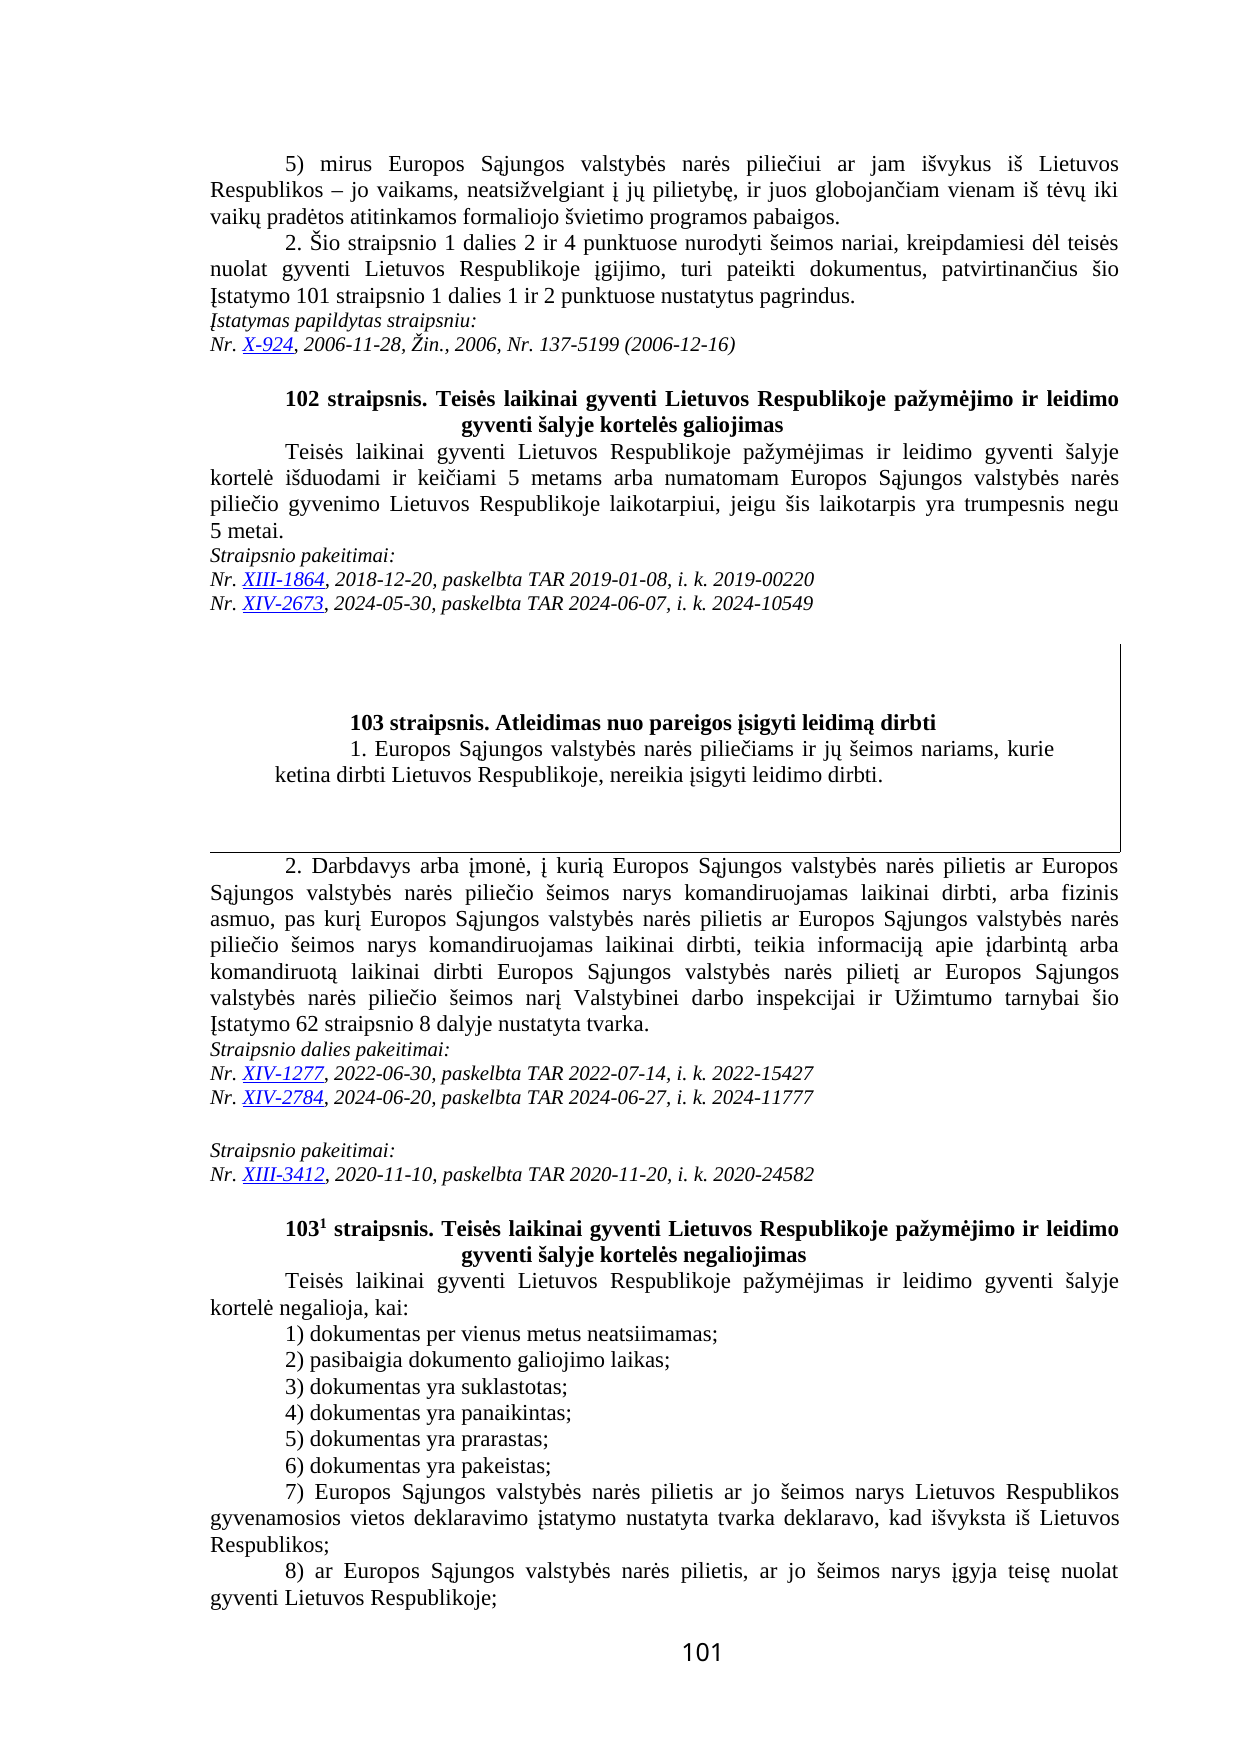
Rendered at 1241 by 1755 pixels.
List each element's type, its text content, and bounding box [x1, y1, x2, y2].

text 7) Europos Sąjungos valstybės narės pilietis ar jo šeimos narys Lietuvos Respublikos gyvenamosios vietos deklaravimo įstatymo nustatyta tvarka deklaravo, kad išvyksta iš Lietuvos Respublikos; [210, 1478, 1120, 1557]
text 1) dokumentas per vienus metus neatsiimamas; [210, 1320, 1120, 1346]
text 4) dokumentas yra panaikintas; [210, 1399, 1120, 1425]
text Straipsnio pakeitimai: [210, 1138, 1120, 1162]
text Teisės laikinai gyventi Lietuvos Respublikoje pažymėjimas ir leidimo gyventi šalyje kortelė negalioja, kai: [210, 1267, 1120, 1320]
text Nr. XIII-1864, 2018-12-20, paskelbta TAR 2019-01-08, i. k. 2019-00220 [210, 567, 1120, 591]
text Straipsnio pakeitimai: [210, 543, 1120, 567]
text Nr. XIV-1277, 2022-06-30, paskelbta TAR 2022-07-14, i. k. 2022-15427 [210, 1061, 1120, 1085]
text Straipsnio dalies pakeitimai: [210, 1037, 1120, 1061]
text 3) dokumentas yra suklastotas; [210, 1373, 1120, 1399]
text Teisės laikinai gyventi Lietuvos Respublikoje pažymėjimas ir leidimo gyventi šalyje kortelė išduodami ir keičiami 5 metams arba numatomam Europos Sąjungos valstybės narės piliečio gyvenimo Lietuvos Respublikoje laikotarpiui, jeigu šis laikotarpis yra trumpesnis negu 5 metai. [210, 438, 1120, 543]
text 2) pasibaigia dokumento galiojimo laikas; [210, 1346, 1120, 1373]
text 1031 straipsnis. Teisės laikinai gyventi Lietuvos Respublikoje pažymėjimo ir leidimo gyventi šalyje kortelės negaliojimas [285, 1214, 1120, 1267]
text 6) dokumentas yra pakeistas; [210, 1452, 1120, 1478]
text 103 straipsnis. Atleidimas nuo pareigos įsigyti leidimą dirbti [210, 644, 1120, 735]
text Nr. X-924, 2006-11-28, Žin., 2006, Nr. 137-5199 (2006-12-16) [210, 332, 1120, 356]
text 2. Šio straipsnio 1 dalies 2 ir 4 punktuose nurodyti šeimos nariai, kreipdamiesi dėl teisės nuolat gyventi Lietuvos Respublikoje įgijimo, turi pateikti dokumentus, patvirtinančius šio Įstatymo 101 straipsnio 1 dalies 1 ir 2 punktuose nustatytus pagrindus. [210, 229, 1120, 308]
text Nr. XIV-2673, 2024-05-30, paskelbta TAR 2024-06-07, i. k. 2024-10549 [210, 591, 1120, 615]
text 8) ar Europos Sąjungos valstybės narės pilietis, ar jo šeimos narys įgyja teisę nuolat gyventi Lietuvos Respublikoje; [210, 1557, 1120, 1610]
text Nr. XIII-3412, 2020-11-10, paskelbta TAR 2020-11-20, i. k. 2020-24582 [210, 1162, 1120, 1186]
text 102 straipsnis. Teisės laikinai gyventi Lietuvos Respublikoje pažymėjimo ir leidimo gyventi šalyje kortelės galiojimas [285, 385, 1120, 438]
text Įstatymas papildytas straipsniu: [210, 308, 1120, 332]
text 5) mirus Europos Sąjungos valstybės narės piliečiui ar jam išvykus iš Lietuvos Respublikos – jo vaikams, neatsižvelgiant į jų pilietybę, ir juos globojančiam vienam iš tėvų iki vaikų pradėtos atitinkamos formaliojo švietimo programos pabaigos. [210, 150, 1120, 229]
text 1. Europos Sąjungos valstybės narės piliečiams ir jų šeimos nariams, kurie ketina dirbti Lietuvos Respublikoje, nereikia įsigyti leidimo dirbti. [210, 735, 1120, 852]
text 5) dokumentas yra prarastas; [210, 1425, 1120, 1452]
text 2. Darbdavys arba įmonė, į kurią Europos Sąjungos valstybės narės pilietis ar Europos Sąjungos valstybės narės piliečio šeimos narys komandiruojamas laikinai dirbti, arba fizinis asmuo, pas kurį Europos Sąjungos valstybės narės pilietis ar Europos Sąjungos valstybės narės piliečio šeimos narys komandiruojamas laikinai dirbti, teikia informaciją apie įdarbintą arba komandiruotą laikinai dirbti Europos Sąjungos valstybės narės pilietį ar Europos Sąjungos valstybės narės piliečio šeimos narį Valstybinei darbo inspekcijai ir Užimtumo tarnybai šio Įstatymo 62 straipsnio 8 dalyje nustatyta tvarka. [210, 852, 1120, 1037]
text Nr. XIV-2784, 2024-06-20, paskelbta TAR 2024-06-27, i. k. 2024-11777 [210, 1085, 1120, 1109]
